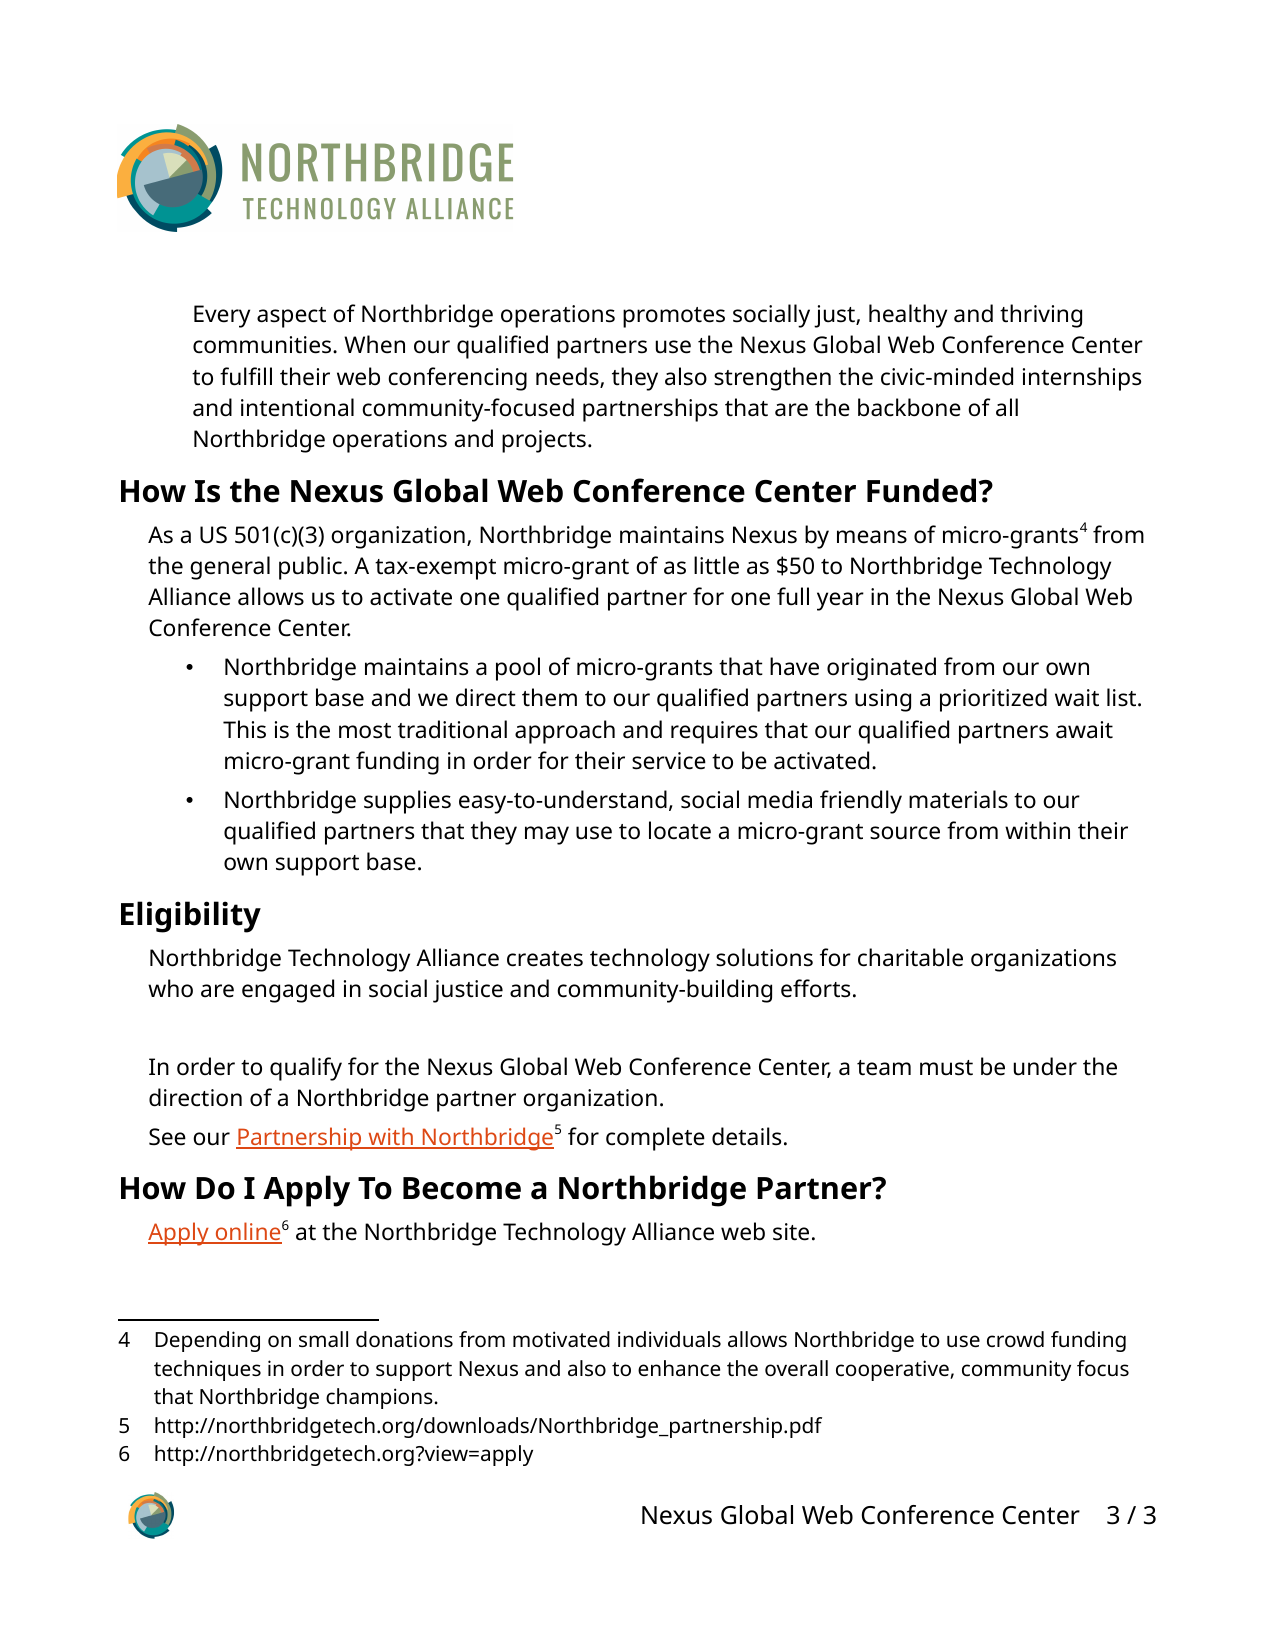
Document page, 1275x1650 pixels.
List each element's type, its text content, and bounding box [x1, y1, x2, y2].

picture [117, 124, 514, 232]
text In order to qualify for the Nexus Global Web Conference Center, a team must be under the direction of a Northbridge partner organization. [148, 1050, 1157, 1113]
subtitle How Do I Apply To Become a Northbridge Partner? [118, 1167, 1157, 1208]
text http://northbridgetech.org?view=apply [118, 1439, 1157, 1468]
text Northbridge Technology Alliance creates technology solutions for charitable organizations who are engaged in social justice and community-building efforts. [148, 942, 1157, 1004]
text Depending on small donations from motivated individuals allows Northbridge to use crowd funding techniques in order to support Nexus and also to enhance the overall cooperative, community focus that Northbridge champions. [118, 1326, 1157, 1411]
text http://northbridgetech.org/downloads/Northbridge_partnership.pdf [118, 1411, 1157, 1439]
text Every aspect of Northbridge operations promotes socially just, healthy and thriving communities. When our qualified partners use the Nexus Global Web Conference Center to fulfill their web conferencing needs, they also strengthen the civic-minded internships and intentional community-focused partnerships that are the backbone of all Northbridge operations and projects. [192, 298, 1157, 454]
subtitle How Is the Nexus Global Web Conference Center Funded? [118, 469, 1157, 511]
picture [128, 1492, 175, 1539]
text See our Partnership with Northbridge for complete details. [148, 1120, 1157, 1152]
list Northbridge supplies easy-to-understand, social media friendly materials to our qualified partners that they may use to locate a micro-grant source from within their own support base. [186, 784, 1157, 877]
text As a US 501(c)(3) organization, Northbridge maintains Nexus by means of micro-grants from the general public. A tax-exempt micro-grant of as little as $50 to Northbridge Technology Alliance allows us to activate one qualified partner for one full year in the Nexus Global Web Conference Center. [148, 519, 1157, 644]
list Northbridge maintains a pool of micro-grants that have originated from our own support base and we direct them to our qualified partners using a prioritized wait list. This is the most traditional approach and requires that our qualified partners await micro-grant funding in order for their service to be activated. [186, 651, 1157, 776]
text Apply online at the Northbridge Technology Alliance web site. [148, 1216, 1157, 1247]
subtitle Eligibility [118, 892, 1157, 934]
